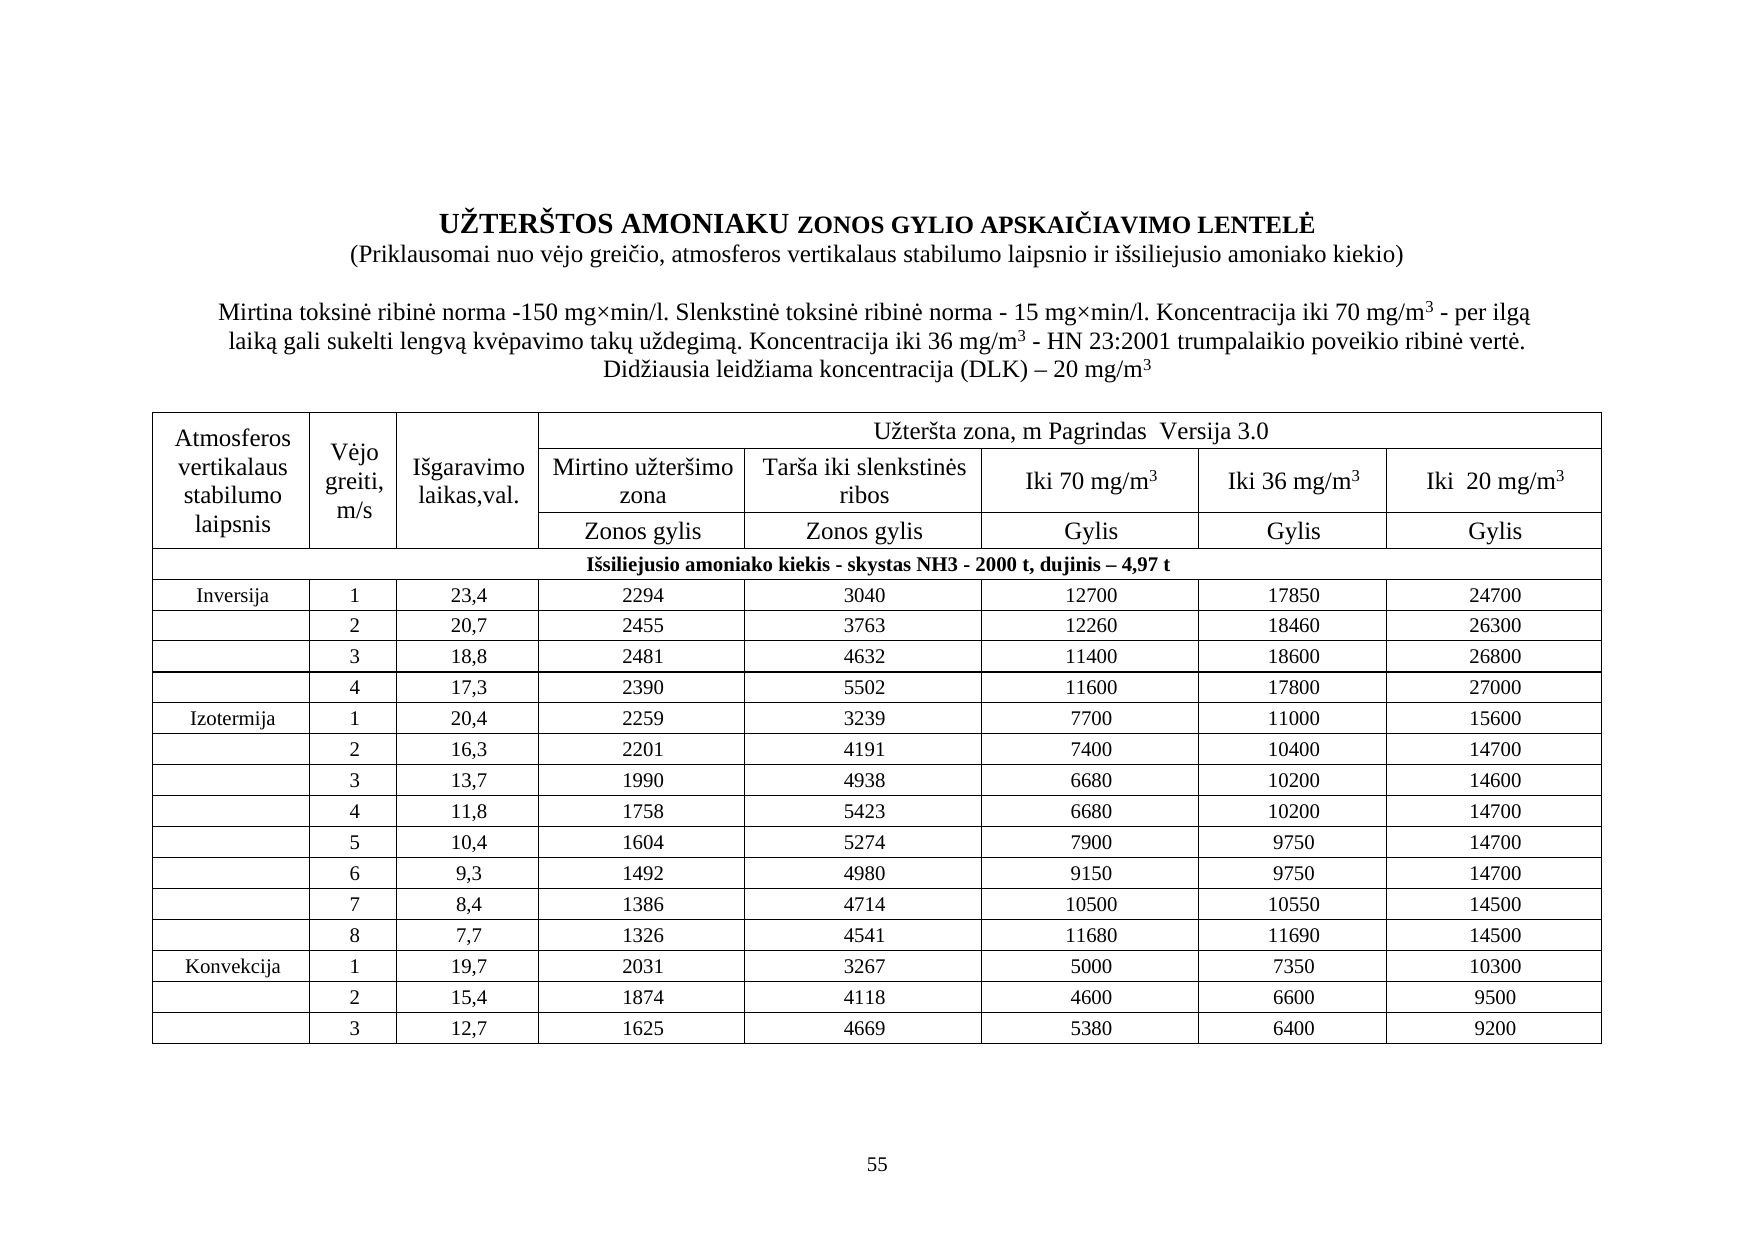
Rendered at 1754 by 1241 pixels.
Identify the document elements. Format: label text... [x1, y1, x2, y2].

table_cell 14700 [1387, 858, 1601, 888]
table_cell 3239 [745, 703, 981, 733]
table_cell Iki 20 mg/m3 [1387, 449, 1601, 512]
table_cell 7,7 [397, 920, 538, 950]
table_cell 5423 [745, 796, 981, 826]
table_cell 8,4 [397, 889, 538, 919]
table_cell 14600 [1387, 765, 1601, 795]
table_header Vėjo greiti, m/s [310, 413, 396, 548]
text (Priklausomai nuo vėjo greičio, atmosferos vertikalaus stabilumo laipsnio ir išsiliejusio amoniako kiekio) [118, 239, 1636, 268]
table_cell 9200 [1387, 1013, 1601, 1043]
text UŽTERŠTOS AMONIAKU ZONOS GYLIO APSKAIČIAVIMO LENTELĖ [118, 206, 1636, 239]
table_cell 2259 [539, 703, 744, 733]
table_cell 6400 [1199, 1013, 1386, 1043]
table_cell 9,3 [397, 858, 538, 888]
table_cell 1386 [539, 889, 744, 919]
table_cell 4 [310, 673, 396, 702]
table_cell 10,4 [397, 827, 538, 857]
table_cell [153, 611, 309, 640]
table_cell 18600 [1199, 641, 1386, 671]
table_cell 7400 [982, 734, 1198, 764]
table_cell 9750 [1199, 827, 1386, 857]
table_cell 5274 [745, 827, 981, 857]
table_cell [153, 734, 309, 764]
table_cell [153, 920, 309, 950]
text laiką gali sukelti lengvą kvėpavimo takų uždegimą. Koncentracija iki 36 mg/m3 - HN 23:2001 trumpalaikio poveikio ribinė vertė. [118, 326, 1636, 354]
table_cell 1 [310, 951, 396, 981]
table_cell 3 [310, 641, 396, 671]
table_cell 17850 [1199, 580, 1386, 609]
table_cell 9750 [1199, 858, 1386, 888]
table_cell 8 [310, 920, 396, 950]
table_cell 14700 [1387, 734, 1601, 764]
table_cell [153, 982, 309, 1012]
table_cell Iki 36 mg/m3 [1199, 449, 1386, 512]
table_cell 15600 [1387, 703, 1601, 733]
table_cell 3 [310, 765, 396, 795]
table_cell 4714 [745, 889, 981, 919]
table_cell 2201 [539, 734, 744, 764]
table_cell 9500 [1387, 982, 1601, 1012]
table_cell 11,8 [397, 796, 538, 826]
table_cell 4669 [745, 1013, 981, 1043]
table_cell 2 [310, 982, 396, 1012]
table_cell 1625 [539, 1013, 744, 1043]
table_cell 14500 [1387, 920, 1601, 950]
table_cell 1 [310, 703, 396, 733]
table_cell 12260 [982, 611, 1198, 640]
table_cell Inversija [153, 580, 309, 609]
table_cell Mirtino užteršimo zona [539, 449, 744, 512]
table_cell 11600 [982, 673, 1198, 702]
table_cell Zonos gylis [539, 513, 744, 548]
table_cell 1 [310, 580, 396, 609]
table_cell 4541 [745, 920, 981, 950]
table_cell 26300 [1387, 611, 1601, 640]
table_cell 14700 [1387, 796, 1601, 826]
table_cell 20,4 [397, 703, 538, 733]
table_cell 5 [310, 827, 396, 857]
table_cell 1326 [539, 920, 744, 950]
table_cell 1758 [539, 796, 744, 826]
table_cell 6 [310, 858, 396, 888]
table_cell 5380 [982, 1013, 1198, 1043]
table_cell 4938 [745, 765, 981, 795]
table_cell 1874 [539, 982, 744, 1012]
table_cell 26800 [1387, 641, 1601, 671]
table_cell 19,7 [397, 951, 538, 981]
table_cell 17,3 [397, 673, 538, 702]
table_cell 7 [310, 889, 396, 919]
table_cell 10550 [1199, 889, 1386, 919]
table_cell 10200 [1199, 765, 1386, 795]
table_cell Gylis [982, 513, 1198, 548]
table_cell 27000 [1387, 673, 1601, 702]
table_cell 23,4 [397, 580, 538, 609]
table_cell 15,4 [397, 982, 538, 1012]
table_cell [153, 765, 309, 795]
table_cell 11400 [982, 641, 1198, 671]
table_cell 14700 [1387, 827, 1601, 857]
table_cell 2390 [539, 673, 744, 702]
table_cell 10500 [982, 889, 1198, 919]
table_cell 4191 [745, 734, 981, 764]
table_cell 1492 [539, 858, 744, 888]
table_cell 2455 [539, 611, 744, 640]
table_cell 6680 [982, 796, 1198, 826]
table_cell Konvekcija [153, 951, 309, 981]
table_cell 6680 [982, 765, 1198, 795]
table_cell 2 [310, 611, 396, 640]
table_cell 13,7 [397, 765, 538, 795]
table_cell 12700 [982, 580, 1198, 609]
table_cell 18460 [1199, 611, 1386, 640]
table_cell 7350 [1199, 951, 1386, 981]
table_cell 3763 [745, 611, 981, 640]
table_cell 18,8 [397, 641, 538, 671]
table_cell 10400 [1199, 734, 1386, 764]
text Mirtina toksinė ribinė norma -150 mg×min/l. Slenkstinė toksinė ribinė norma - 15 mg×min/l. Koncentracija iki 70 mg/m3 - per ilgą [118, 297, 1636, 326]
table_cell Zonos gylis [745, 513, 981, 548]
table_cell 3267 [745, 951, 981, 981]
table_cell 24700 [1387, 580, 1601, 609]
table_cell 4632 [745, 641, 981, 671]
table_cell 2031 [539, 951, 744, 981]
table_cell [153, 889, 309, 919]
table_cell Gylis [1199, 513, 1386, 548]
table_cell 7900 [982, 827, 1198, 857]
table_cell 11680 [982, 920, 1198, 950]
table_cell 16,3 [397, 734, 538, 764]
table_cell Tarša iki slenkstinės ribos [745, 449, 981, 512]
table_cell 1990 [539, 765, 744, 795]
table_cell 10300 [1387, 951, 1601, 981]
table_cell Iki 70 mg/m3 [982, 449, 1198, 512]
table_cell 4600 [982, 982, 1198, 1012]
table_cell [153, 796, 309, 826]
text Didžiausia leidžiama koncentracija (DLK) – 20 mg/m3 [118, 354, 1636, 383]
table_cell 11000 [1199, 703, 1386, 733]
table_cell 14500 [1387, 889, 1601, 919]
table_cell 4980 [745, 858, 981, 888]
table_cell 12,7 [397, 1013, 538, 1043]
table_cell 4 [310, 796, 396, 826]
table_cell 9150 [982, 858, 1198, 888]
table_cell 5000 [982, 951, 1198, 981]
table_cell Išsiliejusio amoniako kiekis - skystas NH3 - 2000 t, dujinis – 4,97 t [153, 549, 1601, 578]
table_header Išgaravimo laikas,val. [397, 413, 538, 548]
table_header Atmosferos vertikalaus stabilumo laipsnis [153, 413, 309, 548]
table_header Užteršta zona, m Pagrindas Versija 3.0 [539, 413, 1601, 448]
table_cell 2294 [539, 580, 744, 609]
table_cell 4118 [745, 982, 981, 1012]
table_cell 20,7 [397, 611, 538, 640]
table_cell 17800 [1199, 673, 1386, 702]
table_cell 1604 [539, 827, 744, 857]
table_cell 6600 [1199, 982, 1386, 1012]
table_cell Izotermija [153, 703, 309, 733]
table_cell 3 [310, 1013, 396, 1043]
table_cell [153, 827, 309, 857]
table_cell 10200 [1199, 796, 1386, 826]
table_cell [153, 1013, 309, 1043]
table_cell Gylis [1387, 513, 1601, 548]
table_cell 7700 [982, 703, 1198, 733]
table_cell [153, 858, 309, 888]
table_cell [153, 641, 309, 671]
table_cell [153, 673, 309, 702]
table_cell 11690 [1199, 920, 1386, 950]
table_cell 2 [310, 734, 396, 764]
table_cell 2481 [539, 641, 744, 671]
table_cell 3040 [745, 580, 981, 609]
table_cell 5502 [745, 673, 981, 702]
